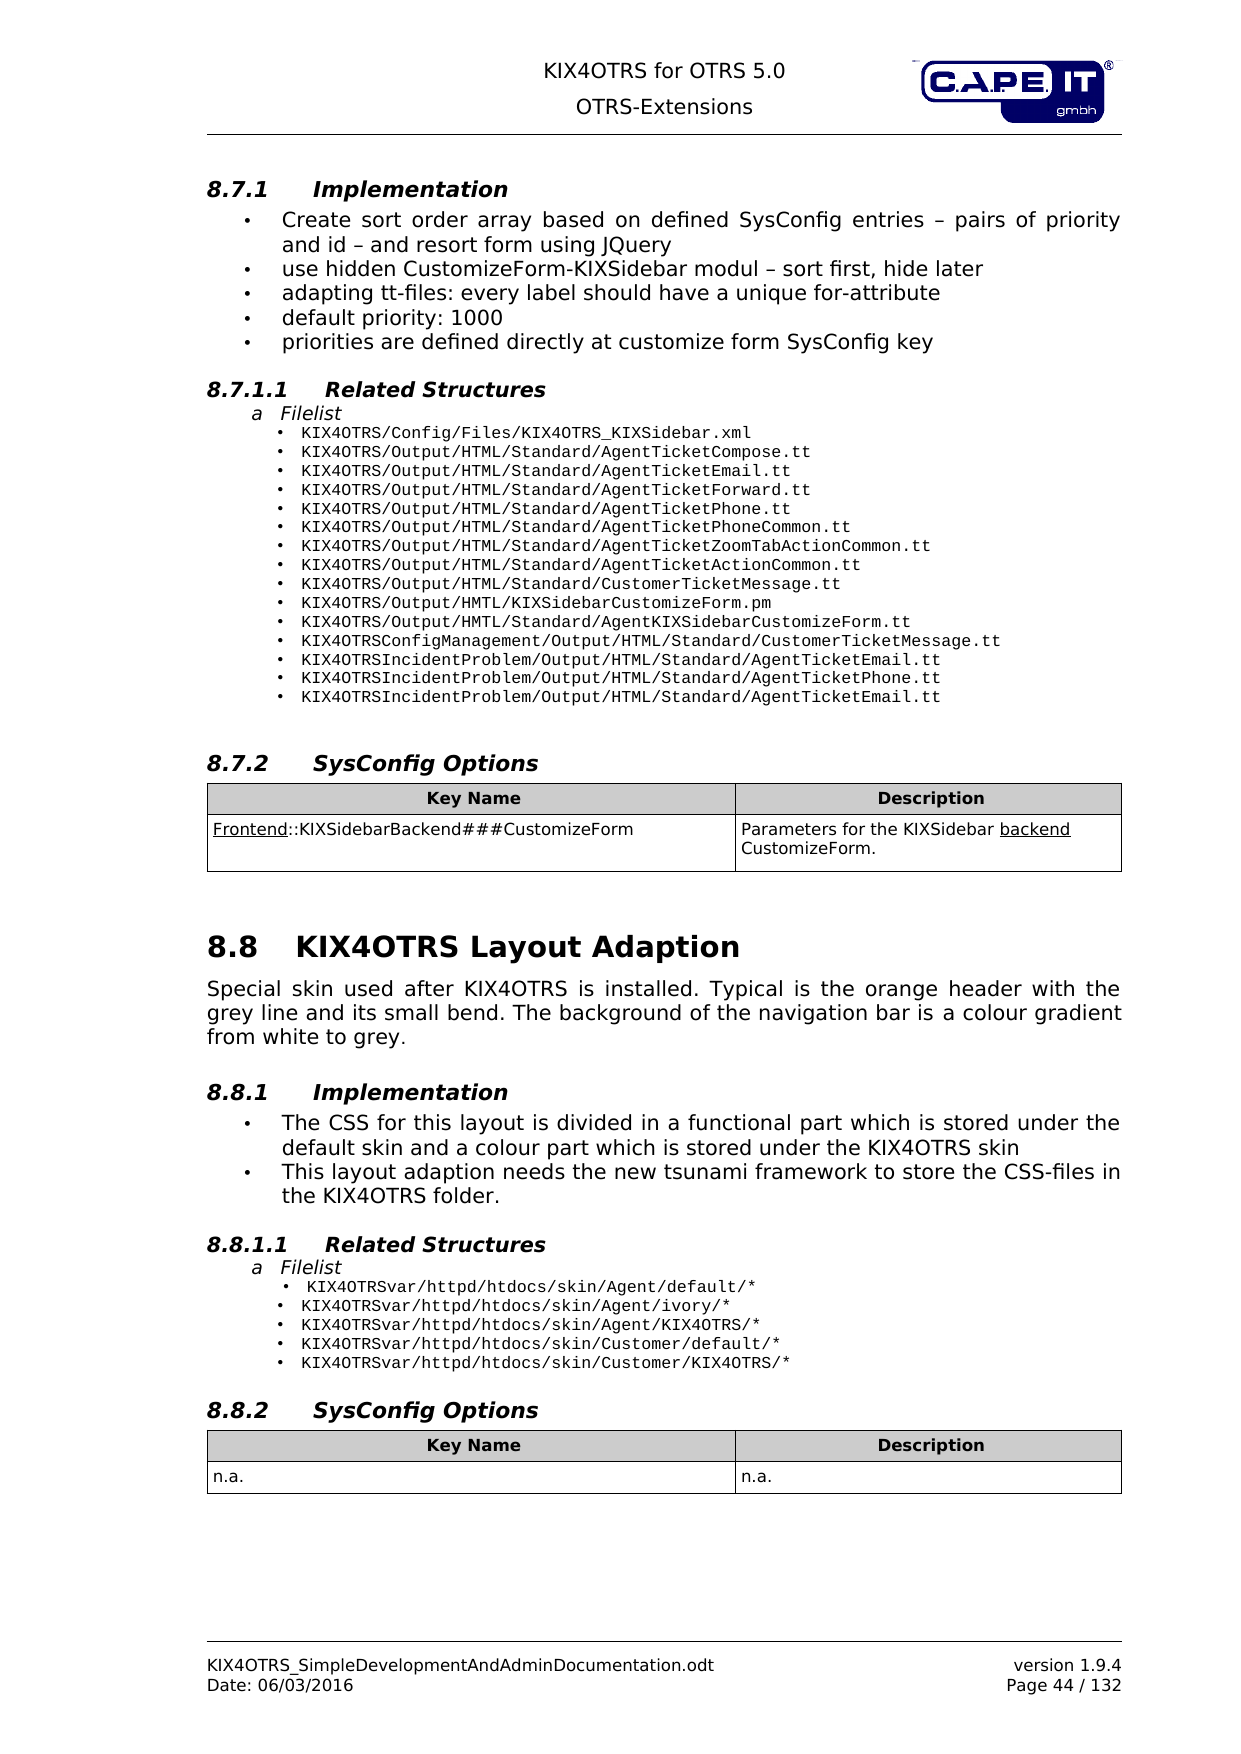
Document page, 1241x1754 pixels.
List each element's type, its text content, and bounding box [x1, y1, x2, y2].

subtitle KIX4OTRS/Output/HMTL/Standard/AgentKIXSidebarCustomizeForm.tt [277, 613, 1122, 632]
subtitle SysConfig Options [207, 751, 1122, 777]
subtitle KIX4OTRSvar/httpd/htdocs/skin/Agent/KIX4OTRS/* [277, 1317, 1122, 1336]
table_cell Frontend::KIXSidebarBackend###CustomizeForm [208, 815, 735, 871]
subtitle KIX4OTRS/Output/HTML/Standard/AgentTicketPhoneCommon.tt [277, 519, 1122, 538]
subtitle KIX4OTRSvar/httpd/htdocs/skin/Agent/ivory/* [277, 1298, 1122, 1317]
subtitle KIX4OTRS/Output/HMTL/KIXSidebarCustomizeForm.pm [277, 594, 1122, 613]
table_header Key Name [208, 784, 735, 814]
subtitle KIX4OTRS/Config/Files/KIX4OTRS_KIXSidebar.xml [277, 425, 1122, 444]
subtitle KIX4OTRS/Output/HTML/Standard/AgentTicketForward.tt [277, 481, 1122, 500]
subtitle KIX4OTRSIncidentProblem/Output/HTML/Standard/AgentTicketEmail.tt [277, 651, 1122, 670]
text Special skin used after KIX4OTRS is installed. Typical is the orange header with the grey line and its small bend. The background of the navigation bar is a colour gradient from white to grey. [207, 977, 1122, 1050]
list Create sort order array based on defined SysConfig entries – pairs of priority and id – and resort form using JQuery [244, 208, 1122, 257]
subtitle KIX4OTRSIncidentProblem/Output/HTML/Standard/AgentTicketEmail.tt [277, 689, 1122, 708]
table_cell Parameters for the KIXSidebar backend CustomizeForm. [736, 815, 1121, 871]
subtitle Related Structures [207, 1233, 1122, 1257]
subtitle KIX4OTRSvar/httpd/htdocs/skin/Customer/KIX4OTRS/* [277, 1354, 1122, 1373]
subtitle Filelist [251, 403, 1122, 425]
subtitle KIX4OTRS/Output/HTML/Standard/AgentTicketActionCommon.tt [277, 557, 1122, 576]
list The CSS for this layout is divided in a functional part which is stored under the default skin and a colour part which is stored under the KIX4OTRS skin [244, 1111, 1122, 1160]
list default priority: 1000 [244, 306, 1122, 330]
subtitle KIX4OTRSvar/httpd/htdocs/skin/Customer/default/* [277, 1336, 1122, 1354]
subtitle KIX4OTRSConfigManagement/Output/HTML/Standard/CustomerTicketMessage.tt [277, 632, 1122, 651]
subtitle KIX4OTRS/Output/HTML/Standard/AgentTicketPhone.tt [277, 500, 1122, 519]
list This layout adaption needs the new tsunami framework to store the CSS-files in the KIX4OTRS folder. [244, 1160, 1122, 1208]
subtitle Implementation [207, 177, 1122, 203]
list adapting tt-files: every label should have a unique for-attribute [244, 281, 1122, 306]
table_header Description [736, 784, 1121, 814]
subtitle KIX4OTRS/Output/HTML/Standard/AgentTicketCompose.tt [277, 444, 1122, 462]
subtitle SysConfig Options [207, 1398, 1122, 1424]
subtitle KIX4OTRS Layout Adaption [207, 931, 1122, 964]
list use hidden CustomizeForm-KIXSidebar modul – sort first, hide later [244, 257, 1122, 281]
subtitle KIX4OTRS/Output/HTML/Standard/AgentTicketEmail.tt [277, 462, 1122, 481]
subtitle KIX4OTRSvar/httpd/htdocs/skin/Agent/default/* [283, 1279, 1122, 1298]
subtitle KIX4OTRS/Output/HTML/Standard/AgentTicketZoomTabActionCommon.tt [277, 538, 1122, 557]
table_cell n.a. [208, 1462, 735, 1492]
table_cell n.a. [736, 1462, 1121, 1492]
list priorities are defined directly at customize form SysConfig key [244, 330, 1122, 354]
subtitle KIX4OTRS/Output/HTML/Standard/CustomerTicketMessage.tt [277, 576, 1122, 594]
picture [921, 60, 1114, 123]
table_header Description [736, 1431, 1121, 1461]
subtitle Filelist [251, 1257, 1122, 1279]
subtitle Related Structures [207, 378, 1122, 403]
subtitle Implementation [207, 1080, 1122, 1105]
subtitle KIX4OTRSIncidentProblem/Output/HTML/Standard/AgentTicketPhone.tt [277, 670, 1122, 689]
table_header Key Name [208, 1431, 735, 1461]
